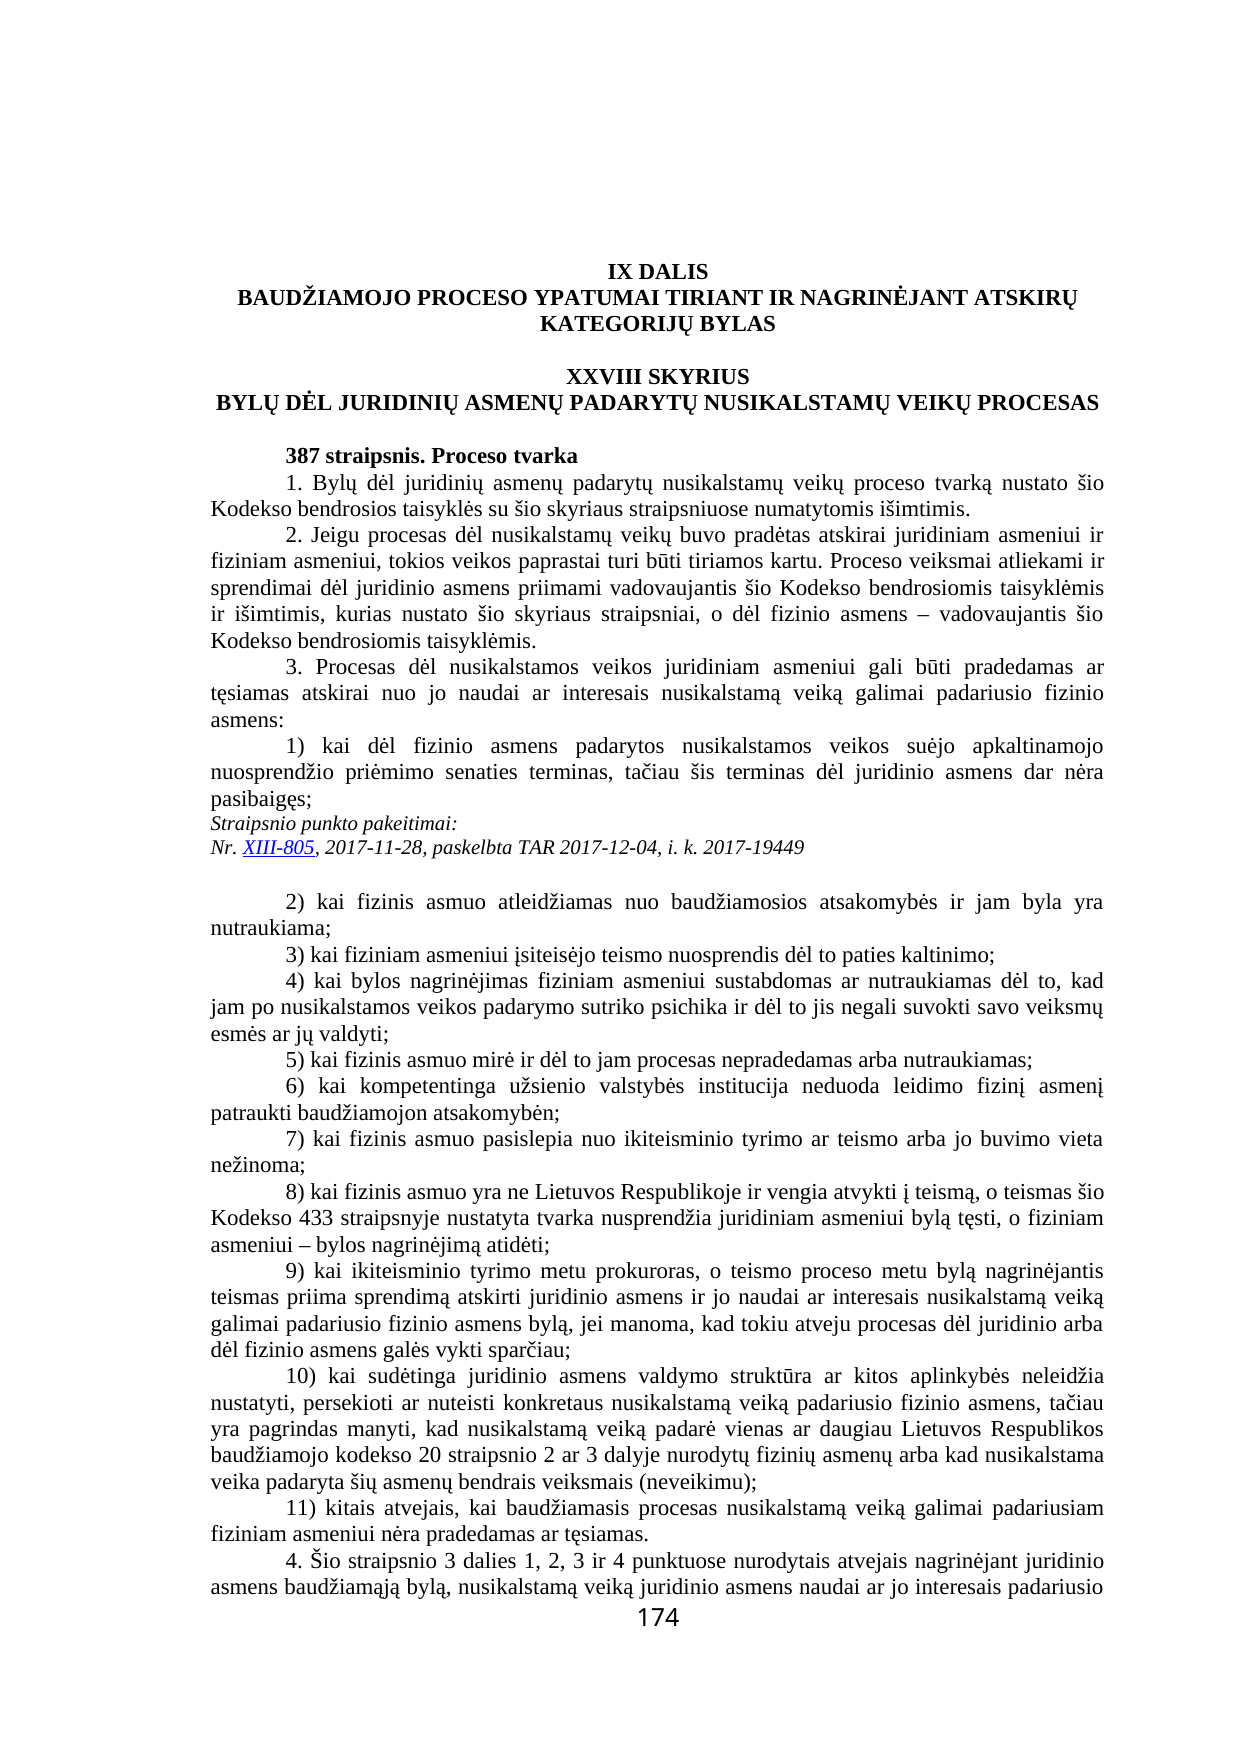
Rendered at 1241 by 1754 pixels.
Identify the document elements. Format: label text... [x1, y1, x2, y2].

text Nr. XIII-805, 2017-11-28, paskelbta TAR 2017-12-04, i. k. 2017-19449 [210, 835, 1105, 859]
text 10) kai sudėtinga juridinio asmens valdymo struktūra ar kitos aplinkybės neleidžia nustatyti, persekioti ar nuteisti konkretaus nusikalstamą veiką padariusio fizinio asmens, tačiau yra pagrindas manyti, kad nusikalstamą veiką padarė vienas ar daugiau Lietuvos Respublikos baudžiamojo kodekso 20 straipsnio 2 ar 3 dalyje nurodytų fizinių asmenų arba kad nusikalstama veika padaryta šių asmenų bendrais veiksmais (neveikimu); [210, 1362, 1105, 1494]
text Straipsnio punkto pakeitimai: [210, 811, 1105, 835]
text 1) kai dėl fizinio asmens padarytos nusikalstamos veikos suėjo apkaltinamojo nuosprendžio priėmimo senaties terminas, tačiau šis terminas dėl juridinio asmens dar nėra pasibaigęs; [210, 732, 1105, 811]
subtitle XXVIII skyrius [210, 363, 1105, 389]
text 9) kai ikiteisminio tyrimo metu prokuroras, o teismo proceso metu bylą nagrinėjantis teismas priima sprendimą atskirti juridinio asmens ir jo naudai ar interesais nusikalstamą veiką galimai padariusio fizinio asmens bylą, jei manoma, kad tokiu atveju procesas dėl juridinio arba dėl fizinio asmens galės vykti sparčiau; [210, 1257, 1105, 1362]
text 1. Bylų dėl juridinių asmenų padarytų nusikalstamų veikų proceso tvarką nustato šio Kodekso bendrosios taisyklės su šio skyriaus straipsniuose numatytomis išimtimis. [210, 468, 1105, 521]
text 2) kai fizinis asmuo atleidžiamas nuo baudžiamosios atsakomybės ir jam byla yra nutraukiama; [210, 888, 1105, 941]
text Baudžiamojo proceso ypatumai tiriant ir nagrinėjant atskirų kategorijų bylas [210, 284, 1105, 337]
text 3) kai fiziniam asmeniui įsiteisėjo teismo nuosprendis dėl to paties kaltinimo; [210, 941, 1105, 967]
text Bylų dėl juridinių asmenų padarytų nusikalstamų veikų procesas [210, 389, 1105, 416]
text 8) kai fizinis asmuo yra ne Lietuvos Respublikoje ir vengia atvykti į teismą, o teismas šio Kodekso 433 straipsnyje nustatyta tvarka nusprendžia juridiniam asmeniui bylą tęsti, o fiziniam asmeniui – bylos nagrinėjimą atidėti; [210, 1178, 1105, 1257]
text 4. Šio straipsnio 3 dalies 1, 2, 3 ir 4 punktuose nurodytais atvejais nagrinėjant juridinio asmens baudžiamąją bylą, nusikalstamą veiką juridinio asmens naudai ar jo interesais padariusio [210, 1547, 1105, 1599]
text 3. Procesas dėl nusikalstamos veikos juridiniam asmeniui gali būti pradedamas ar tęsiamas atskirai nuo jo naudai ar interesais nusikalstamą veiką galimai padariusio fizinio asmens: [210, 653, 1105, 732]
text 2. Jeigu procesas dėl nusikalstamų veikų buvo pradėtas atskirai juridiniam asmeniui ir fiziniam asmeniui, tokios veikos paprastai turi būti tiriamos kartu. Proceso veiksmai atliekami ir sprendimai dėl juridinio asmens priimami vadovaujantis šio Kodekso bendrosiomis taisyklėmis ir išimtimis, kurias nustato šio skyriaus straipsniai, o dėl fizinio asmens – vadovaujantis šio Kodekso bendrosiomis taisyklėmis. [210, 521, 1105, 653]
text 387 straipsnis. Proceso tvarka [210, 442, 1105, 468]
text 5) kai fizinis asmuo mirė ir dėl to jam procesas nepradedamas arba nutraukiamas; [210, 1046, 1105, 1072]
text 7) kai fizinis asmuo pasislepia nuo ikiteisminio tyrimo ar teismo arba jo buvimo vieta nežinoma; [210, 1125, 1105, 1178]
text 11) kitais atvejais, kai baudžiamasis procesas nusikalstamą veiką galimai padariusiam fiziniam asmeniui nėra pradedamas ar tęsiamas. [210, 1494, 1105, 1547]
text 4) kai bylos nagrinėjimas fiziniam asmeniui sustabdomas ar nutraukiamas dėl to, kad jam po nusikalstamos veikos padarymo sutriko psichika ir dėl to jis negali suvokti savo veiksmų esmės ar jų valdyti; [210, 967, 1105, 1046]
text 6) kai kompetentinga užsienio valstybės institucija neduoda leidimo fizinį asmenį patraukti baudžiamojon atsakomybėn; [210, 1072, 1105, 1125]
subtitle IX dalis [210, 258, 1105, 284]
